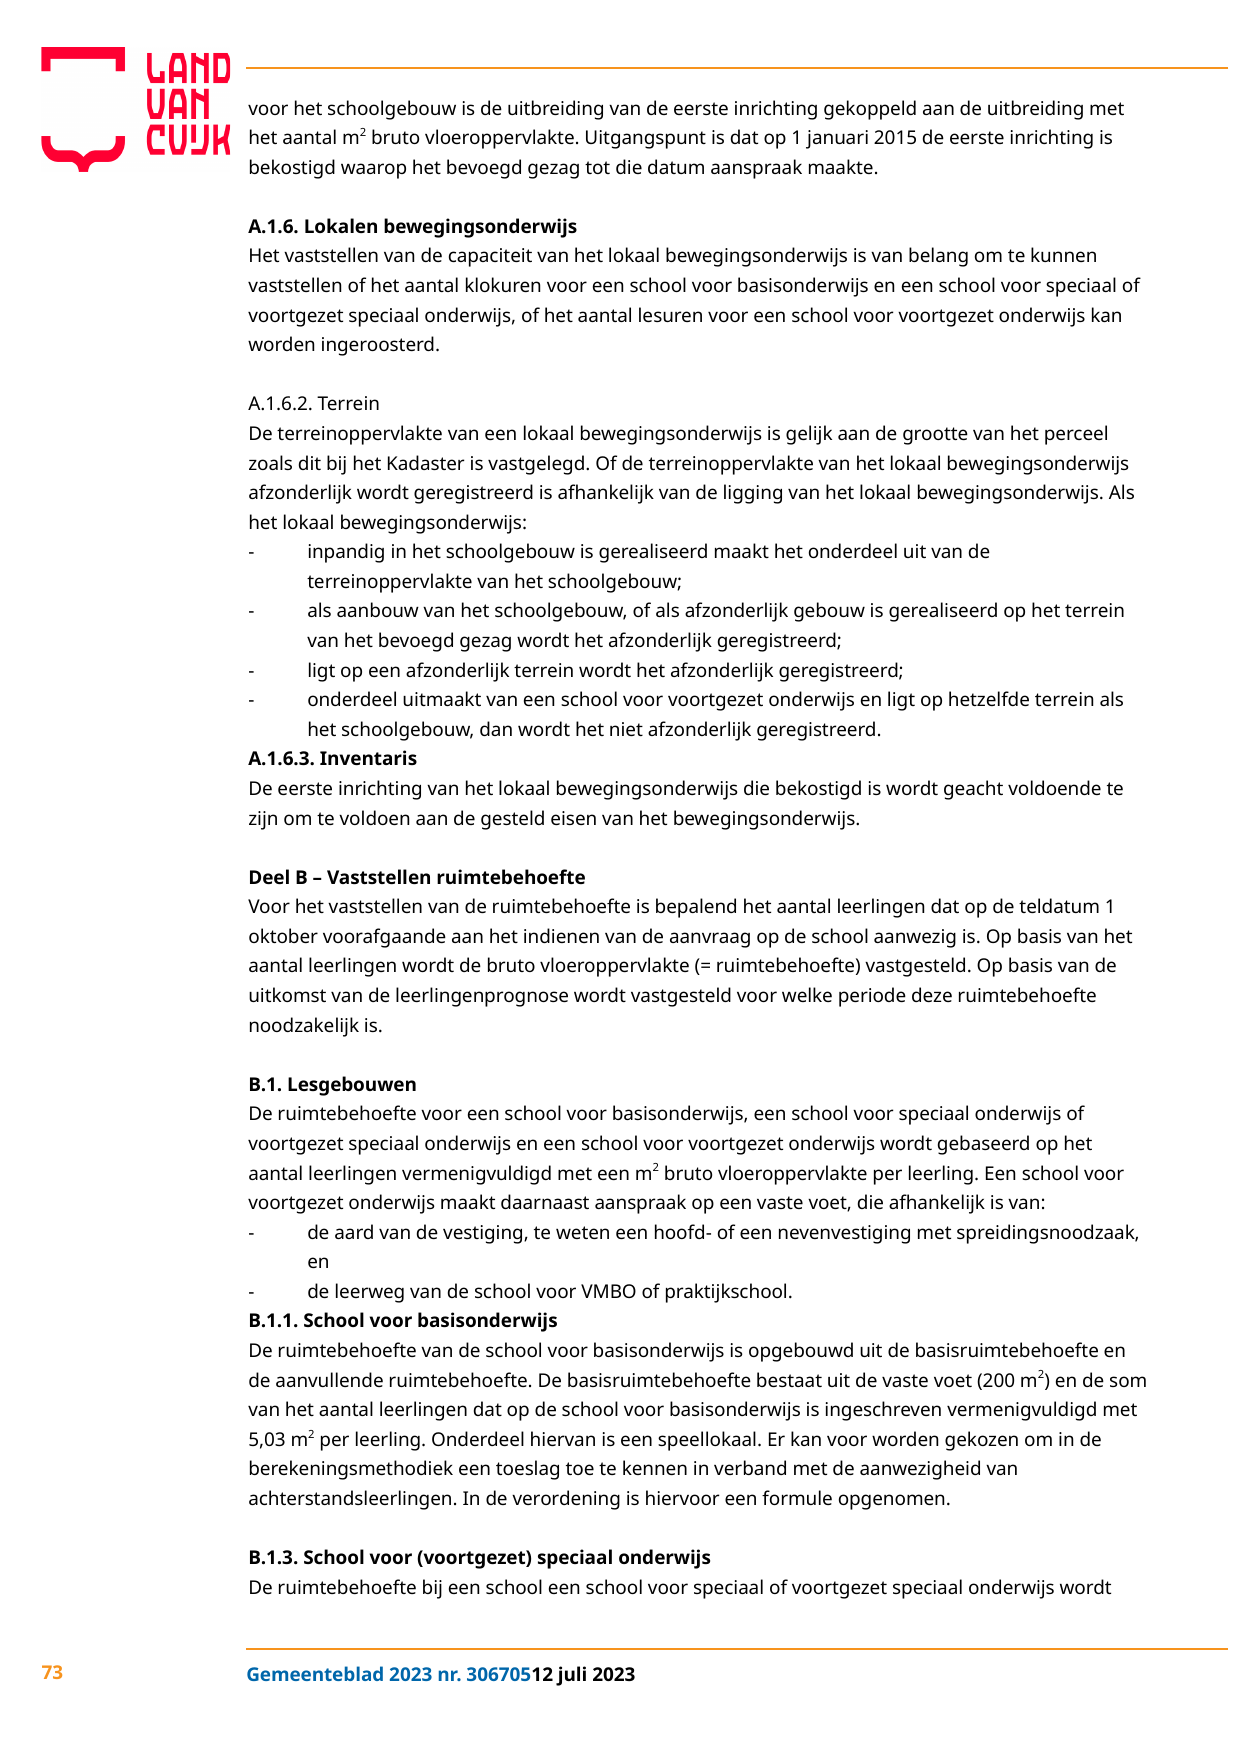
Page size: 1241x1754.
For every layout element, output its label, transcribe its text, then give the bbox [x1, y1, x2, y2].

text Het vaststellen van de capaciteit van het lokaal bewegingsonderwijs is van belang om te kunnen vaststellen of het aantal klokuren voor een school voor basisonderwijs en een school voor speciaal of voortgezet speciaal onderwijs, of het aantal lesuren voor een school voor voortgezet onderwijs kan worden ingeroosterd. [248, 243, 1152, 357]
text De terreinoppervlakte van een lokaal bewegingsonderwijs is gelijk aan de grootte van het perceel zoals dit bij het Kadaster is vastgelegd. Of de terreinoppervlakte van het lokaal bewegingsonderwijs afzonderlijk wordt geregistreerd is afhankelijk van de ligging van het lokaal bewegingsonderwijs. Als het lokaal bewegingsonderwijs: [248, 420, 1152, 535]
text Voor het vaststellen van de ruimtebehoefte is bepalend het aantal leerlingen dat op de teldatum 1 oktober voorafgaande aan het indienen van de aanvraag op de school aanwezig is. Op basis van het aantal leerlingen wordt de bruto vloeroppervlakte (= ruimtebehoefte) vastgesteld. Op basis van de uitkomst van de leerlingenprognose wordt vastgesteld voor welke periode deze ruimtebehoefte noodzakelijk is. [248, 893, 1152, 1038]
list de leerweg van de school voor VMBO of praktijkschool. [248, 1278, 1152, 1304]
text Deel B – Vaststellen ruimtebehoefte [248, 864, 1152, 890]
text A.1.6. Lokalen bewegingsonderwijs [248, 213, 1152, 239]
text B.1.1. School voor basisonderwijs [248, 1308, 1152, 1333]
text A.1.6.3. Inventaris [248, 746, 1152, 771]
text A.1.6.2. Terrein [248, 391, 1152, 416]
text De ruimtebehoefte bij een school een school voor speciaal of voortgezet speciaal onderwijs wordt [248, 1574, 1152, 1600]
list inpandig in het schoolgebouw is gerealiseerd maakt het onderdeel uit van de terreinoppervlakte van het schoolgebouw; [248, 538, 1152, 594]
text De ruimtebehoefte van de school voor basisonderwijs is opgebouwd uit de basisruimtebehoefte en de aanvullende ruimtebehoefte. De basisruimtebehoefte bestaat uit de vaste voet (200 m2) en de som van het aantal leerlingen dat op de school voor basisonderwijs is ingeschreven vermenigvuldigd met 5,03 m2 per leerling. Onderdeel hiervan is een speellokaal. Er kan voor worden gekozen om in de berekeningsmethodiek een toeslag toe te kennen in verband met de aanwezigheid van achterstandsleerlingen. In de verordening is hiervoor een formule opgenomen. [248, 1337, 1152, 1511]
text De ruimtebehoefte voor een school voor basisonderwijs, een school voor speciaal onderwijs of voortgezet speciaal onderwijs en een school voor voortgezet onderwijs wordt gebaseerd op het aantal leerlingen vermenigvuldigd met een m2 bruto vloeroppervlakte per leerling. Een school voor voortgezet onderwijs maakt daarnaast aanspraak op een vaste voet, die afhankelijk is van: [248, 1101, 1152, 1215]
list de aard van de vestiging, te weten een hoofd- of een nevenvestiging met spreidingsnoodzaak, en [248, 1219, 1152, 1274]
list ligt op een afzonderlijk terrein wordt het afzonderlijk geregistreerd; [248, 657, 1152, 683]
list onderdeel uitmaakt van een school voor voortgezet onderwijs en ligt op hetzelfde terrein als het schoolgebouw, dan wordt het niet afzonderlijk geregistreerd. [248, 686, 1152, 742]
text B.1. Lesgebouwen [248, 1071, 1152, 1097]
list als aanbouw van het schoolgebouw, of als afzonderlijk gebouw is gerealiseerd op het terrein van het bevoegd gezag wordt het afzonderlijk geregistreerd; [248, 598, 1152, 653]
text voor het schoolgebouw is de uitbreiding van de eerste inrichting gekoppeld aan de uitbreiding met het aantal m2 bruto vloeroppervlakte. Uitgangspunt is dat op 1 januari 2015 de eerste inrichting is bekostigd waarop het bevoegd gezag tot die datum aanspraak maakte. [248, 95, 1152, 180]
picture [41, 47, 231, 172]
text B.1.3. School voor (voortgezet) speciaal onderwijs [248, 1544, 1152, 1570]
text De eerste inrichting van het lokaal bewegingsonderwijs die bekostigd is wordt geacht voldoende te zijn om te voldoen aan de gesteld eisen van het bewegingsonderwijs. [248, 775, 1152, 831]
